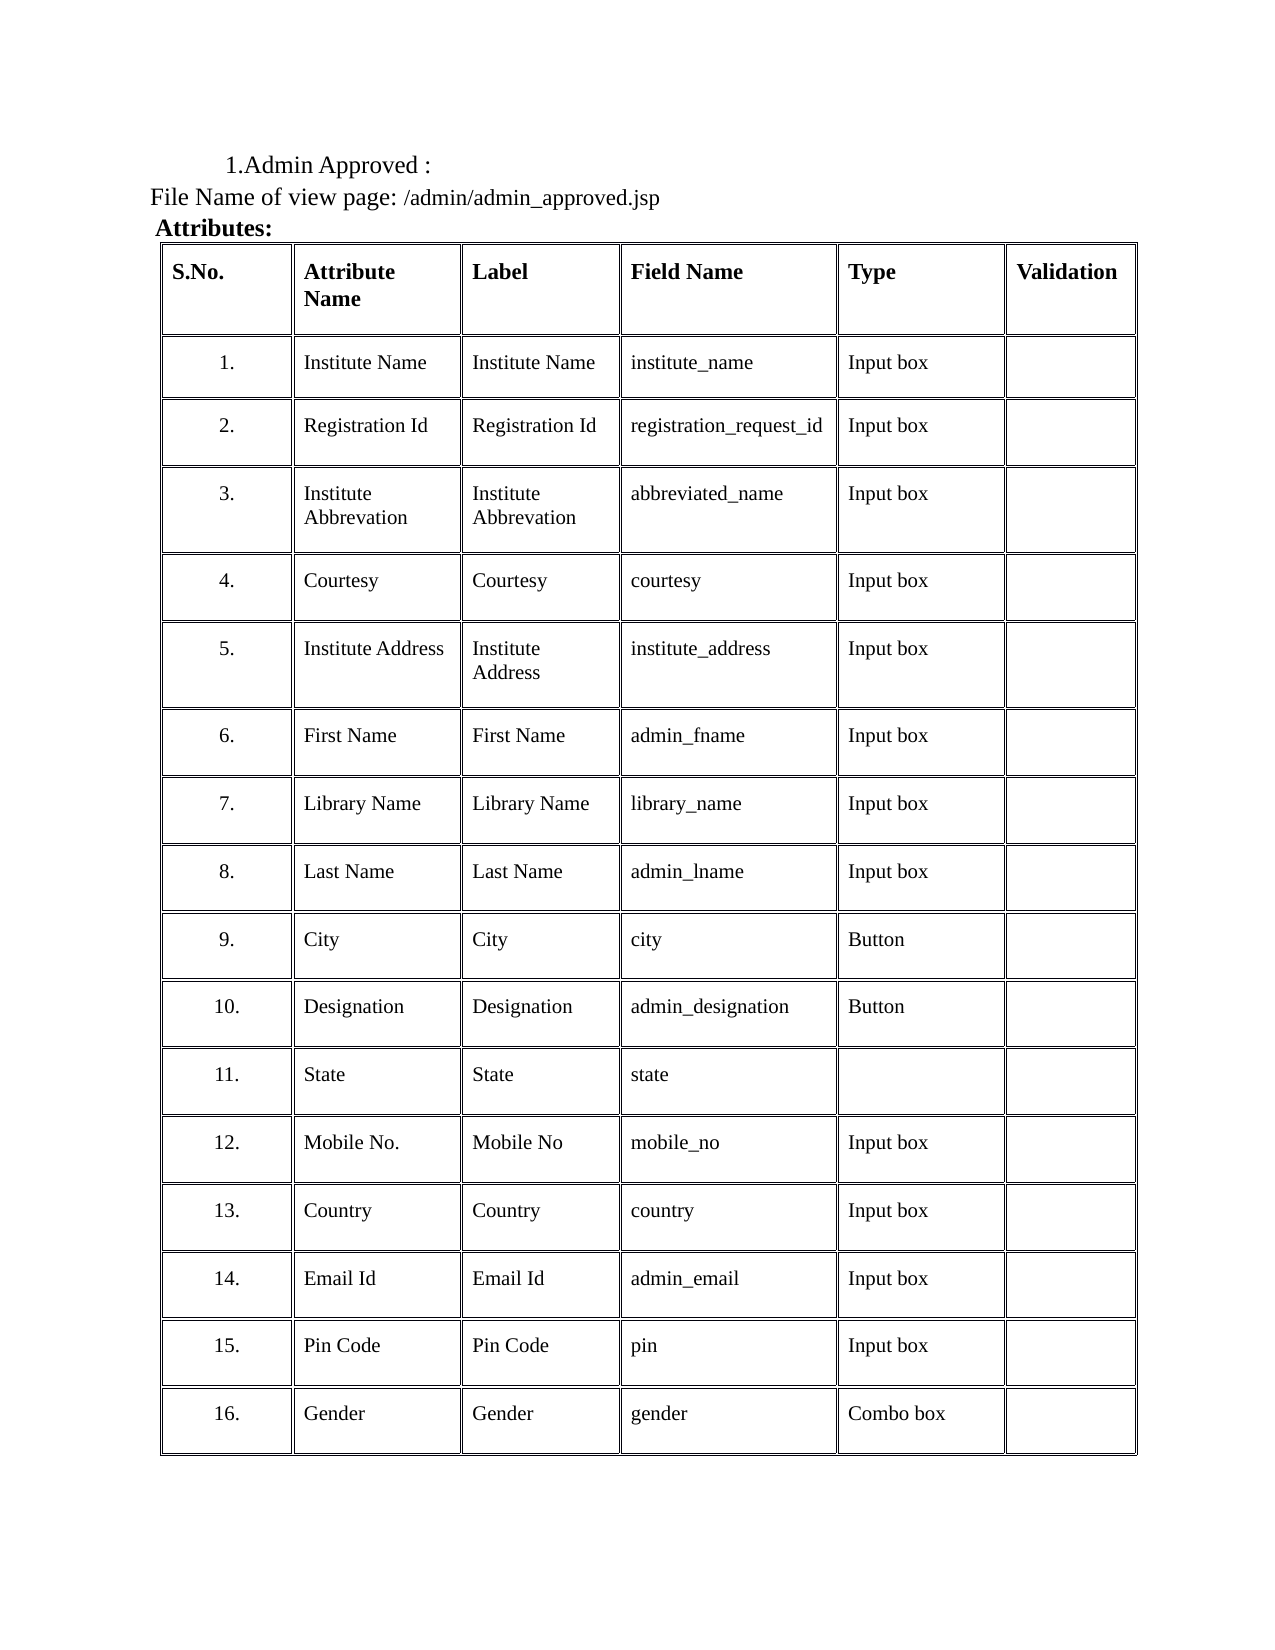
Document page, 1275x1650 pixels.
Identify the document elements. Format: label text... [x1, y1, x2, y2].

table_cell Last Name [295, 846, 460, 910]
table_cell Institute Name [295, 337, 460, 397]
table_cell [1007, 400, 1135, 465]
table_cell Email Id [463, 1253, 619, 1317]
table_cell [1007, 778, 1135, 843]
table_cell Input box [839, 1117, 1004, 1182]
table_cell city [622, 914, 836, 978]
table_cell Pin Code [295, 1321, 460, 1385]
table_cell Input box [839, 555, 1004, 620]
table_cell Registration Id [295, 400, 460, 465]
table_cell Courtesy [295, 555, 460, 620]
table_cell courtesy [622, 555, 836, 620]
table_cell [1007, 623, 1135, 707]
table_cell 14. [163, 1253, 291, 1317]
table_cell admin_email [622, 1253, 836, 1317]
table_cell [839, 1049, 1004, 1114]
table_cell [1007, 1185, 1135, 1249]
table_cell Input box [839, 337, 1004, 397]
table_cell Input box [839, 1321, 1004, 1385]
table_cell 10. [163, 982, 291, 1046]
table_cell [1007, 1321, 1135, 1385]
table_cell Gender [463, 1389, 619, 1453]
table_cell [1007, 1117, 1135, 1182]
table_cell Email Id [295, 1253, 460, 1317]
table_cell 4. [163, 555, 291, 620]
table_cell 11. [163, 1049, 291, 1114]
table_cell [1007, 846, 1135, 910]
table_cell [1007, 1049, 1135, 1114]
table_cell Button [839, 982, 1004, 1046]
table_cell [1007, 337, 1135, 397]
table_cell Input box [839, 623, 1004, 707]
table_cell Institute Abbrevation [463, 468, 619, 552]
table_cell 8. [163, 846, 291, 910]
table_cell 7. [163, 778, 291, 843]
table_cell Registration Id [463, 400, 619, 465]
table_cell Input box [839, 778, 1004, 843]
table_cell City [295, 914, 460, 978]
table_cell Institute Address [295, 623, 460, 707]
table_cell Input box [839, 1185, 1004, 1249]
table_cell gender [622, 1389, 836, 1453]
table_cell [1007, 914, 1135, 978]
table_cell Button [839, 914, 1004, 978]
table_cell Input box [839, 710, 1004, 775]
text Attributes: [150, 213, 1125, 242]
table_cell admin_lname [622, 846, 836, 910]
table_cell Country [463, 1185, 619, 1249]
text 1.Admin Approved : [225, 150, 1125, 179]
table_cell Input box [839, 400, 1004, 465]
table_cell Gender [295, 1389, 460, 1453]
table_cell 1. [163, 337, 291, 397]
table_cell [1007, 468, 1135, 552]
table_cell Designation [295, 982, 460, 1046]
table_cell Combo box [839, 1389, 1004, 1453]
table_cell Input box [839, 1253, 1004, 1317]
table_cell institute_address [622, 623, 836, 707]
table_cell registration_request_id [622, 400, 836, 465]
table_cell Library Name [463, 778, 619, 843]
table_cell 9. [163, 914, 291, 978]
table_cell [1007, 555, 1135, 620]
table_cell [1007, 1253, 1135, 1317]
table_cell Institute Name [463, 337, 619, 397]
table_cell 6. [163, 710, 291, 775]
text File Name of view page: /admin/admin_approved.jsp [150, 182, 1125, 210]
table_header Attribute Name [295, 245, 460, 334]
table_cell [1007, 982, 1135, 1046]
table_cell City [463, 914, 619, 978]
table_cell library_name [622, 778, 836, 843]
table_cell Last Name [463, 846, 619, 910]
table_cell [1007, 710, 1135, 775]
table_cell pin [622, 1321, 836, 1385]
table_header Label [463, 245, 619, 334]
table_cell Mobile No [463, 1117, 619, 1182]
table_cell Library Name [295, 778, 460, 843]
table_cell State [463, 1049, 619, 1114]
table_cell First Name [463, 710, 619, 775]
table_cell 15. [163, 1321, 291, 1385]
table_header S.No. [163, 245, 291, 334]
table_cell 12. [163, 1117, 291, 1182]
table_header Field Name [622, 245, 836, 334]
table_cell Pin Code [463, 1321, 619, 1385]
table_cell Country [295, 1185, 460, 1249]
table_cell admin_fname [622, 710, 836, 775]
table_cell 3. [163, 468, 291, 552]
table_cell Input box [839, 468, 1004, 552]
table_cell abbreviated_name [622, 468, 836, 552]
table_header Type [839, 245, 1004, 334]
table_cell Input box [839, 846, 1004, 910]
table_cell 5. [163, 623, 291, 707]
table_cell Institute Abbrevation [295, 468, 460, 552]
table_cell 13. [163, 1185, 291, 1249]
table_cell [1007, 1389, 1135, 1453]
table_header Validation [1007, 245, 1135, 334]
table_cell state [622, 1049, 836, 1114]
table_cell Institute Address [463, 623, 619, 707]
table_cell 16. [163, 1389, 291, 1453]
table_cell Designation [463, 982, 619, 1046]
table_cell institute_name [622, 337, 836, 397]
table_cell admin_designation [622, 982, 836, 1046]
table_cell State [295, 1049, 460, 1114]
table_cell First Name [295, 710, 460, 775]
table_cell 2. [163, 400, 291, 465]
table_cell mobile_no [622, 1117, 836, 1182]
table_cell Mobile No. [295, 1117, 460, 1182]
table_cell Courtesy [463, 555, 619, 620]
table_cell country [622, 1185, 836, 1249]
